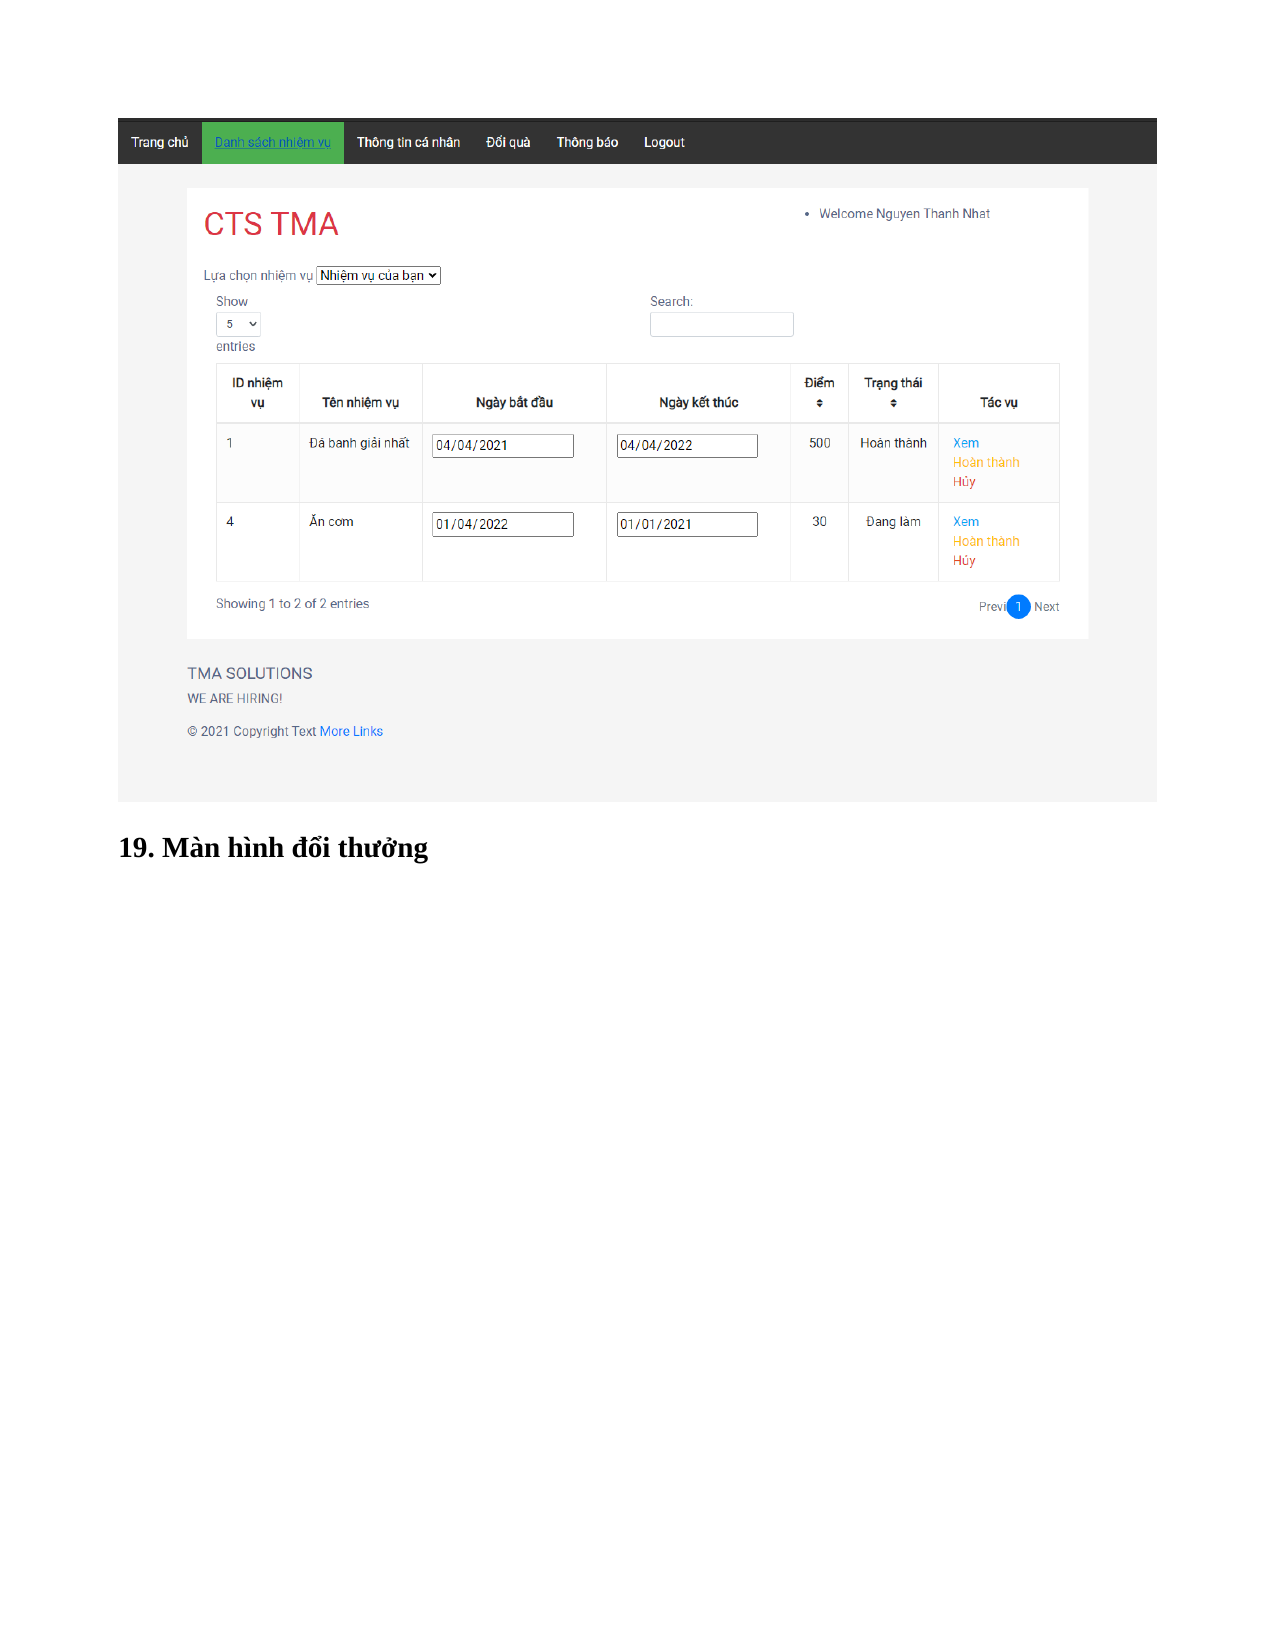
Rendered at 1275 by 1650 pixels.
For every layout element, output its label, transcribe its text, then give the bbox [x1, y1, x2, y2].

text 19. Màn hình đổi thưởng [118, 830, 1157, 864]
